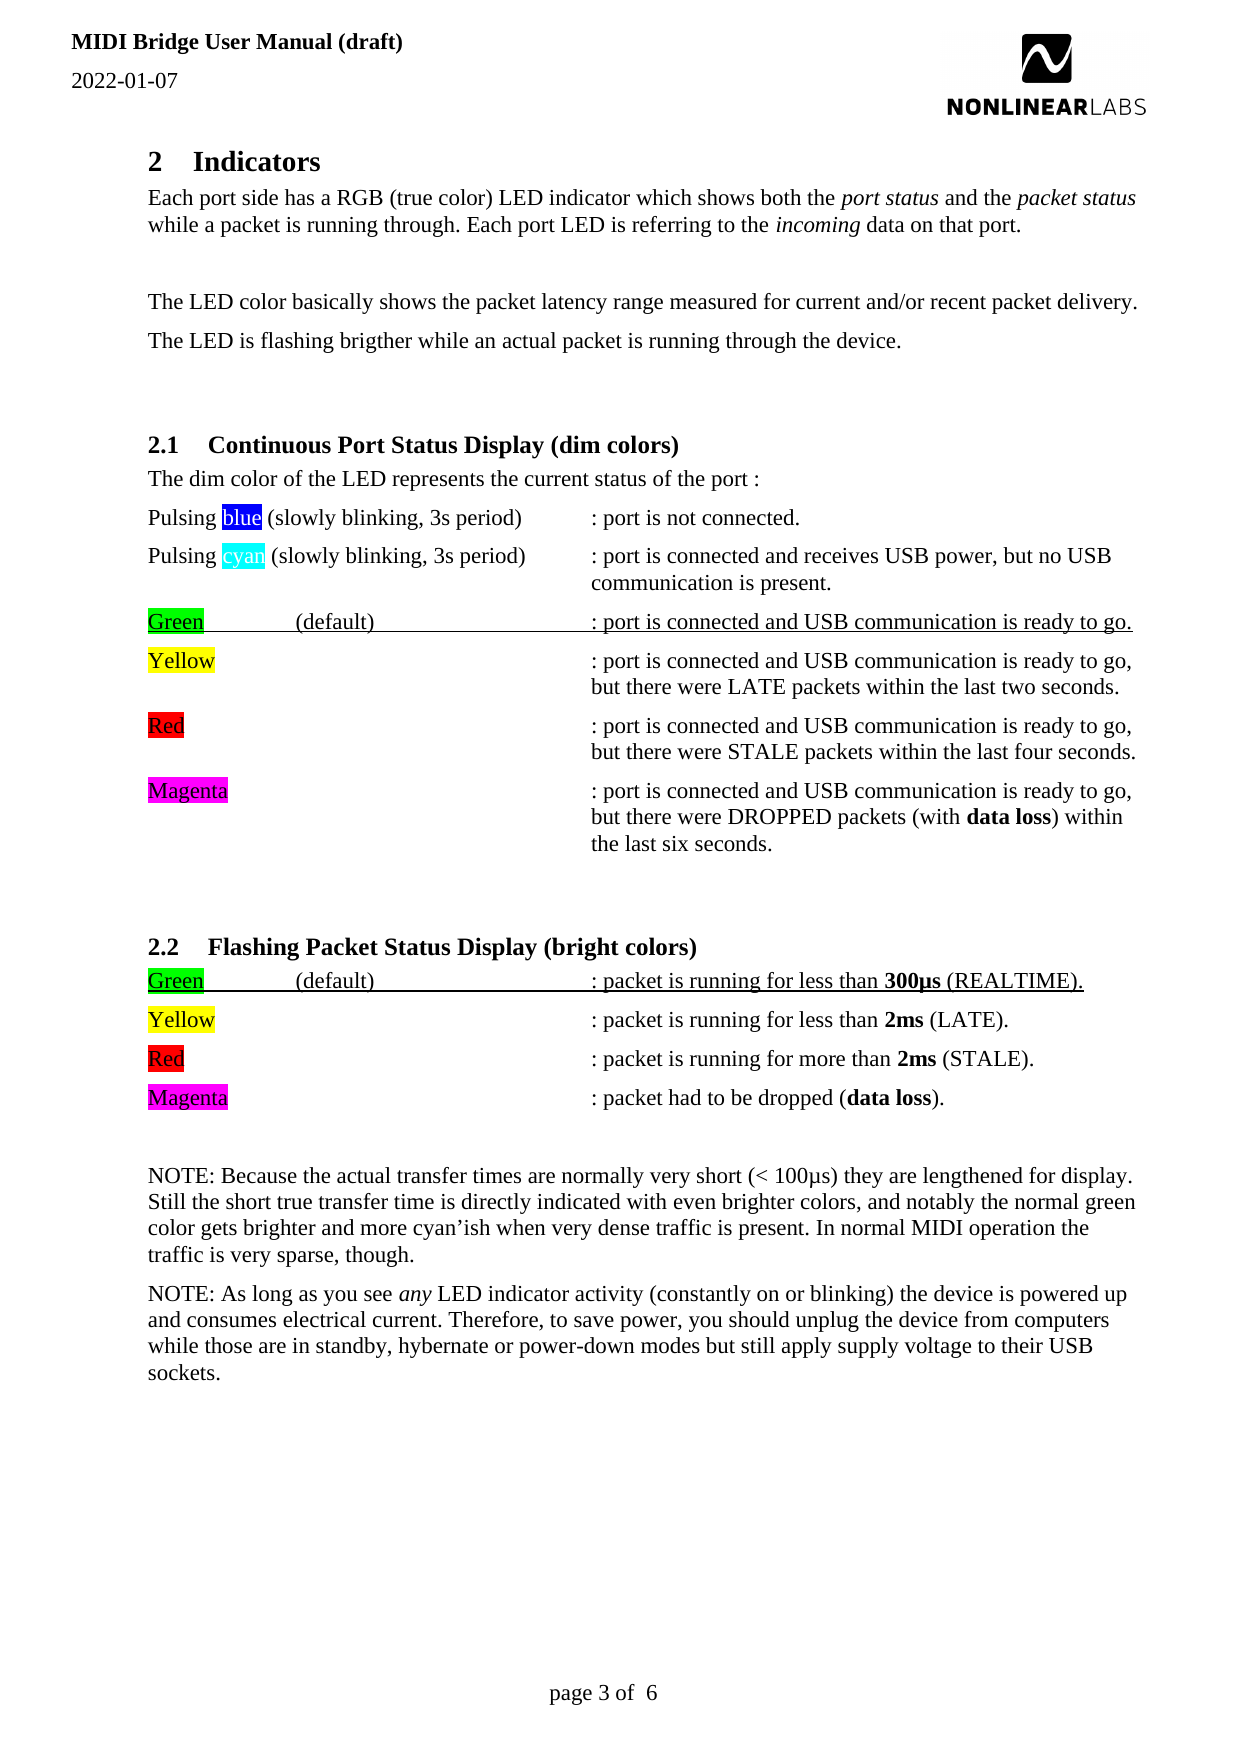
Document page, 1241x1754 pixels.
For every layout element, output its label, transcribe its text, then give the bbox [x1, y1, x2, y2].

text Yellow : packet is running for less than 2ms (LATE). [148, 1006, 1152, 1033]
text Green (default) : port is connected and USB communication is ready to go. [148, 608, 1152, 634]
subtitle Continuous Port Status Display (dim colors) [148, 430, 1152, 459]
text Pulsing cyan (slowly blinking, 3s period) : port is connected and receives USB power, but no USB communication is present. [148, 543, 1152, 595]
text Pulsing blue (slowly blinking, 3s period) : port is not connected. [148, 504, 1152, 530]
subtitle Indicators [148, 144, 1152, 178]
subtitle Flashing Packet Status Display (bright colors) [148, 932, 1152, 961]
text Magenta : port is connected and USB communication is ready to go, but there were DROPPED packets (with data loss) within the last six seconds. [148, 777, 1152, 856]
text Green (default) : packet is running for less than 300µs (REALTIME). [148, 967, 1152, 994]
text Red : packet is running for more than 2ms (STALE). [148, 1045, 1152, 1072]
text NOTE: As long as you see any LED indicator activity (constantly on or blinking) the device is powered up and consumes electrical current. Therefore, to save power, you should unplug the device from computers while those are in standby, hybernate or power-down modes but still apply supply voltage to their USB sockets. [148, 1280, 1152, 1385]
text NOTE: Because the actual transfer times are normally very short (< 100µs) they are lengthened for display. Still the short true transfer time is directly indicated with even brighter colors, and notably the normal green color gets brighter and more cyan’ish when very dense traffic is present. In normal MIDI operation the traffic is very sparse, though. [148, 1162, 1152, 1267]
text Yellow : port is connected and USB communication is ready to go, but there were LATE packets within the last two seconds. [148, 647, 1152, 699]
text The LED is flashing brigther while an actual packet is running through the device. [148, 327, 1152, 353]
text Red : port is connected and USB communication is ready to go, but there were STALE packets within the last four seconds. [148, 712, 1152, 764]
text Each port side has a RGB (true color) LED indicator which shows both the port status and the packet status while a packet is running through. Each port LED is referring to the incoming data on that port. [148, 184, 1152, 237]
text Magenta : packet had to be dropped (data loss). [148, 1084, 1152, 1110]
text The dim color of the LED represents the current status of the port : [148, 465, 1152, 491]
picture [940, 31, 1150, 118]
text The LED color basically shows the packet latency range measured for current and/or recent packet delivery. [148, 288, 1152, 315]
